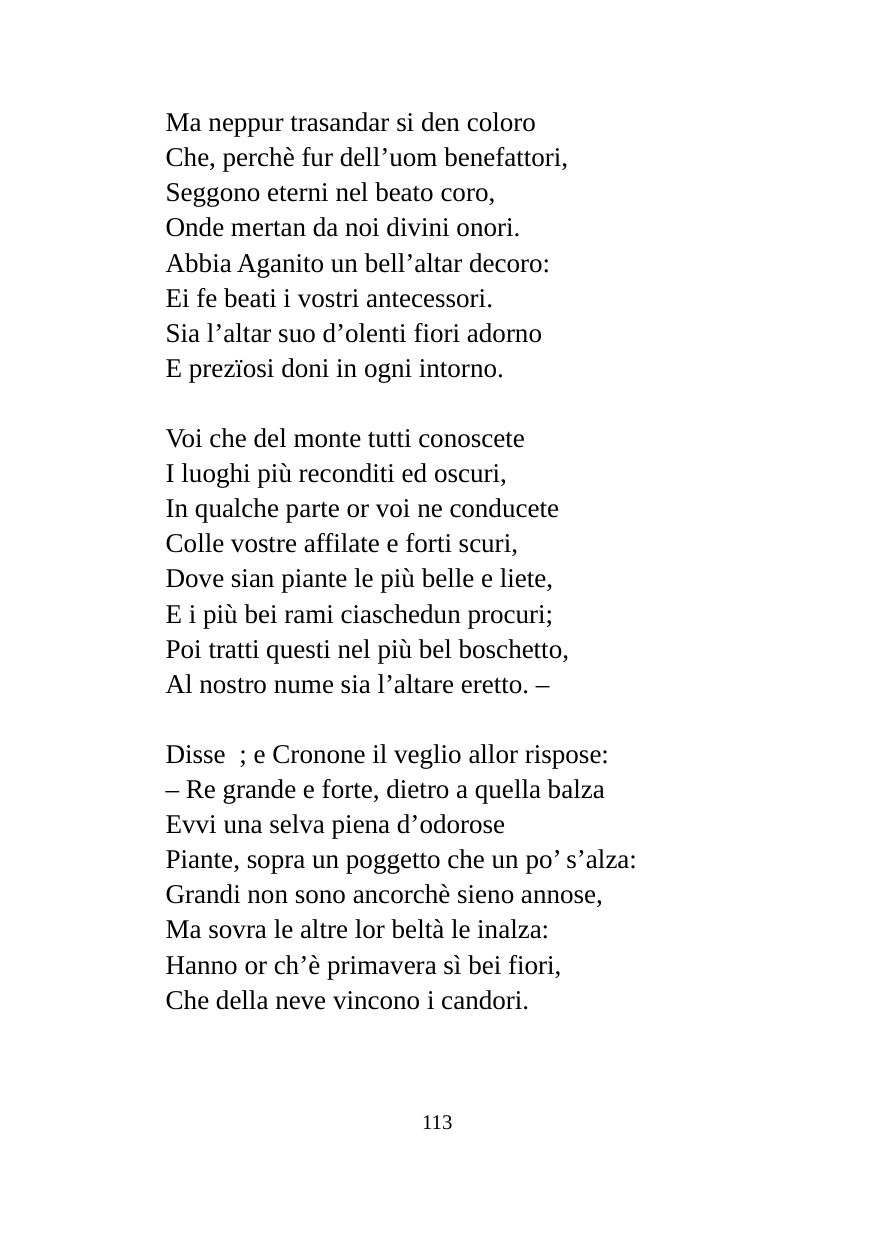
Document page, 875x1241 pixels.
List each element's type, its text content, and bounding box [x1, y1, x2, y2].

text Che, perchè fur dell’uom benefattori, [165, 141, 768, 172]
text Al nostro nume sia l’altare eretto. – [165, 668, 768, 699]
text – Re grande e forte, dietro a quella balza [165, 773, 768, 804]
text Grandi non sono ancorchè sieno annose, [165, 878, 768, 910]
text Colle vostre affilate e forti scuri, [165, 527, 768, 559]
text Hanno or ch’è primavera sì bei fiori, [165, 949, 768, 980]
text Ma neppur trasandar si den coloro [165, 106, 768, 137]
text Disse ; e Cronone il veglio allor rispose: [165, 738, 768, 769]
text In qualche parte or voi ne conducete [165, 492, 768, 523]
text I luoghi più reconditi ed oscuri, [165, 457, 768, 488]
text Ei fe beati i vostri antecessori. [165, 282, 768, 313]
text Dove sian piante le più belle e liete, [165, 563, 768, 594]
text Evvi una selva piena d’odorose [165, 808, 768, 839]
text Che della neve vincono i candori. [165, 984, 768, 1015]
text Ma sovra le altre lor beltà le inalza: [165, 914, 768, 945]
text E i più bei rami ciaschedun procuri; [165, 598, 768, 629]
text Seggono eterni nel beato coro, [165, 176, 768, 208]
text Poi tratti questi nel più bel boschetto, [165, 633, 768, 664]
text Voi che del monte tutti conoscete [165, 422, 768, 453]
text Onde mertan da noi divini onori. [165, 212, 768, 243]
text Abbia Aganito un bell’altar decoro: [165, 247, 768, 278]
text E prezïosi doni in ogni intorno. [165, 352, 768, 383]
text Sia l’altar suo d’olenti fiori adorno [165, 317, 768, 348]
text Piante, sopra un poggetto che un po’ s’alza: [165, 843, 768, 874]
